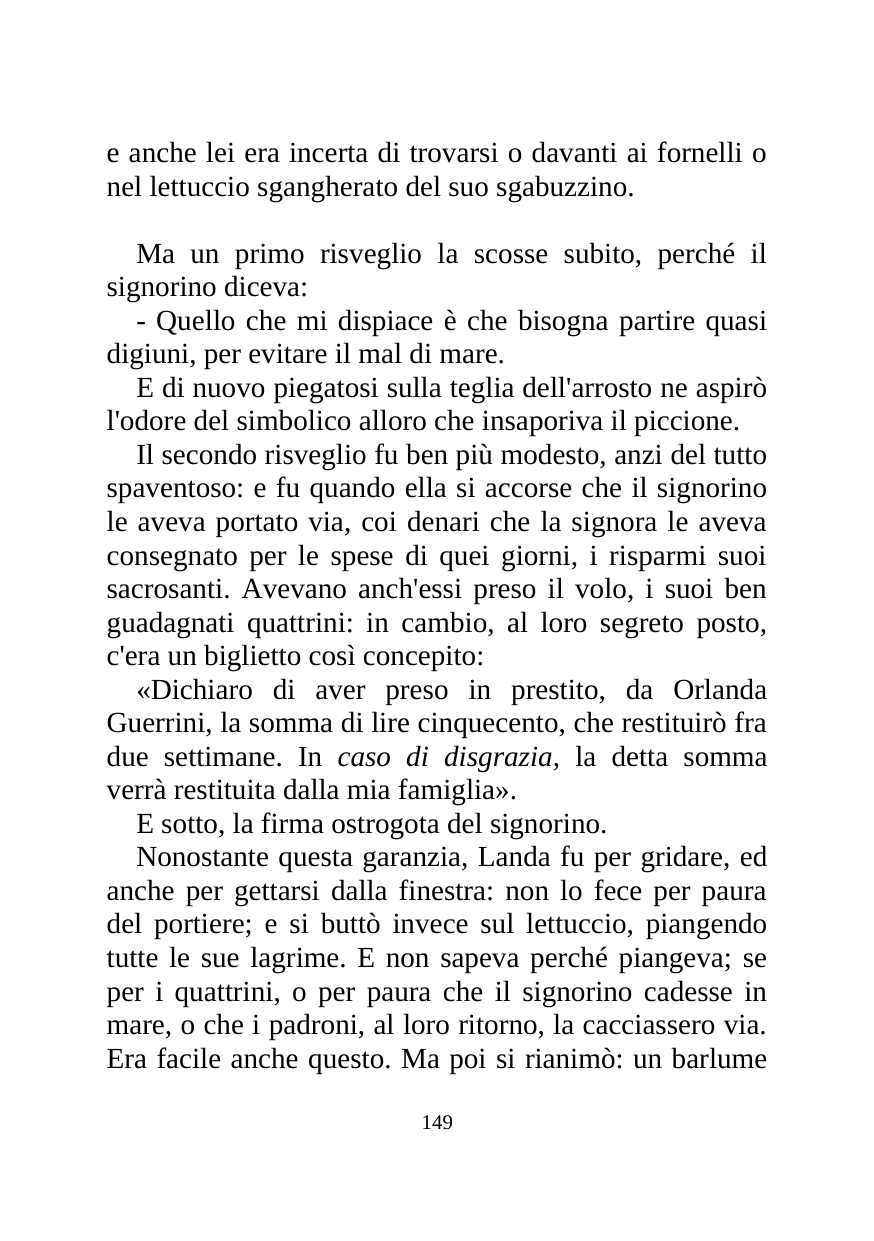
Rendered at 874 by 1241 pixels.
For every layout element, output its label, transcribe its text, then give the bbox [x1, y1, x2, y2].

text Nonostante questa garanzia, Landa fu per gridare, ed anche per gettarsi dalla finestra: non lo fece per paura del portiere; e si buttò invece sul lettuccio, piangendo tutte le sue lagrime. E non sapeva perché piangeva; se per i quattrini, o per paura che il signorino cadesse in mare, o che i padroni, al loro ritorno, la cacciassero via. Era facile anche questo. Ma poi si rianimò: un barlume [106, 839, 768, 1074]
text Ma un primo risveglio la scosse subito, perché il signorino diceva: [106, 236, 768, 303]
text E sotto, la firma ostrogota del signorino. [106, 806, 768, 839]
text e anche lei era incerta di trovarsi o davanti ai fornelli o nel lettuccio sgangherato del suo sgabuzzino. [106, 135, 768, 202]
text Il secondo risveglio fu ben più modesto, anzi del tutto spaventoso: e fu quando ella si accorse che il signorino le aveva portato via, coi denari che la signora le aveva consegnato per le spese di quei giorni, i risparmi suoi sacrosanti. Avevano anch'essi preso il volo, i suoi ben guadagnati quattrini: in cambio, al loro segreto posto, c'era un biglietto così concepito: [106, 437, 768, 672]
text E di nuovo piegatosi sulla teglia dell'arrosto ne aspirò l'odore del simbolico alloro che insaporiva il piccione. [106, 370, 768, 437]
text «Dichiaro di aver preso in prestito, da Orlanda Guerrini, la somma di lire cinquecento, che restituirò fra due settimane. In caso di disgrazia, la detta somma verrà restituita dalla mia famiglia». [106, 672, 768, 806]
text - Quello che mi dispiace è che bisogna partire quasi digiuni, per evitare il mal di mare. [106, 303, 768, 370]
